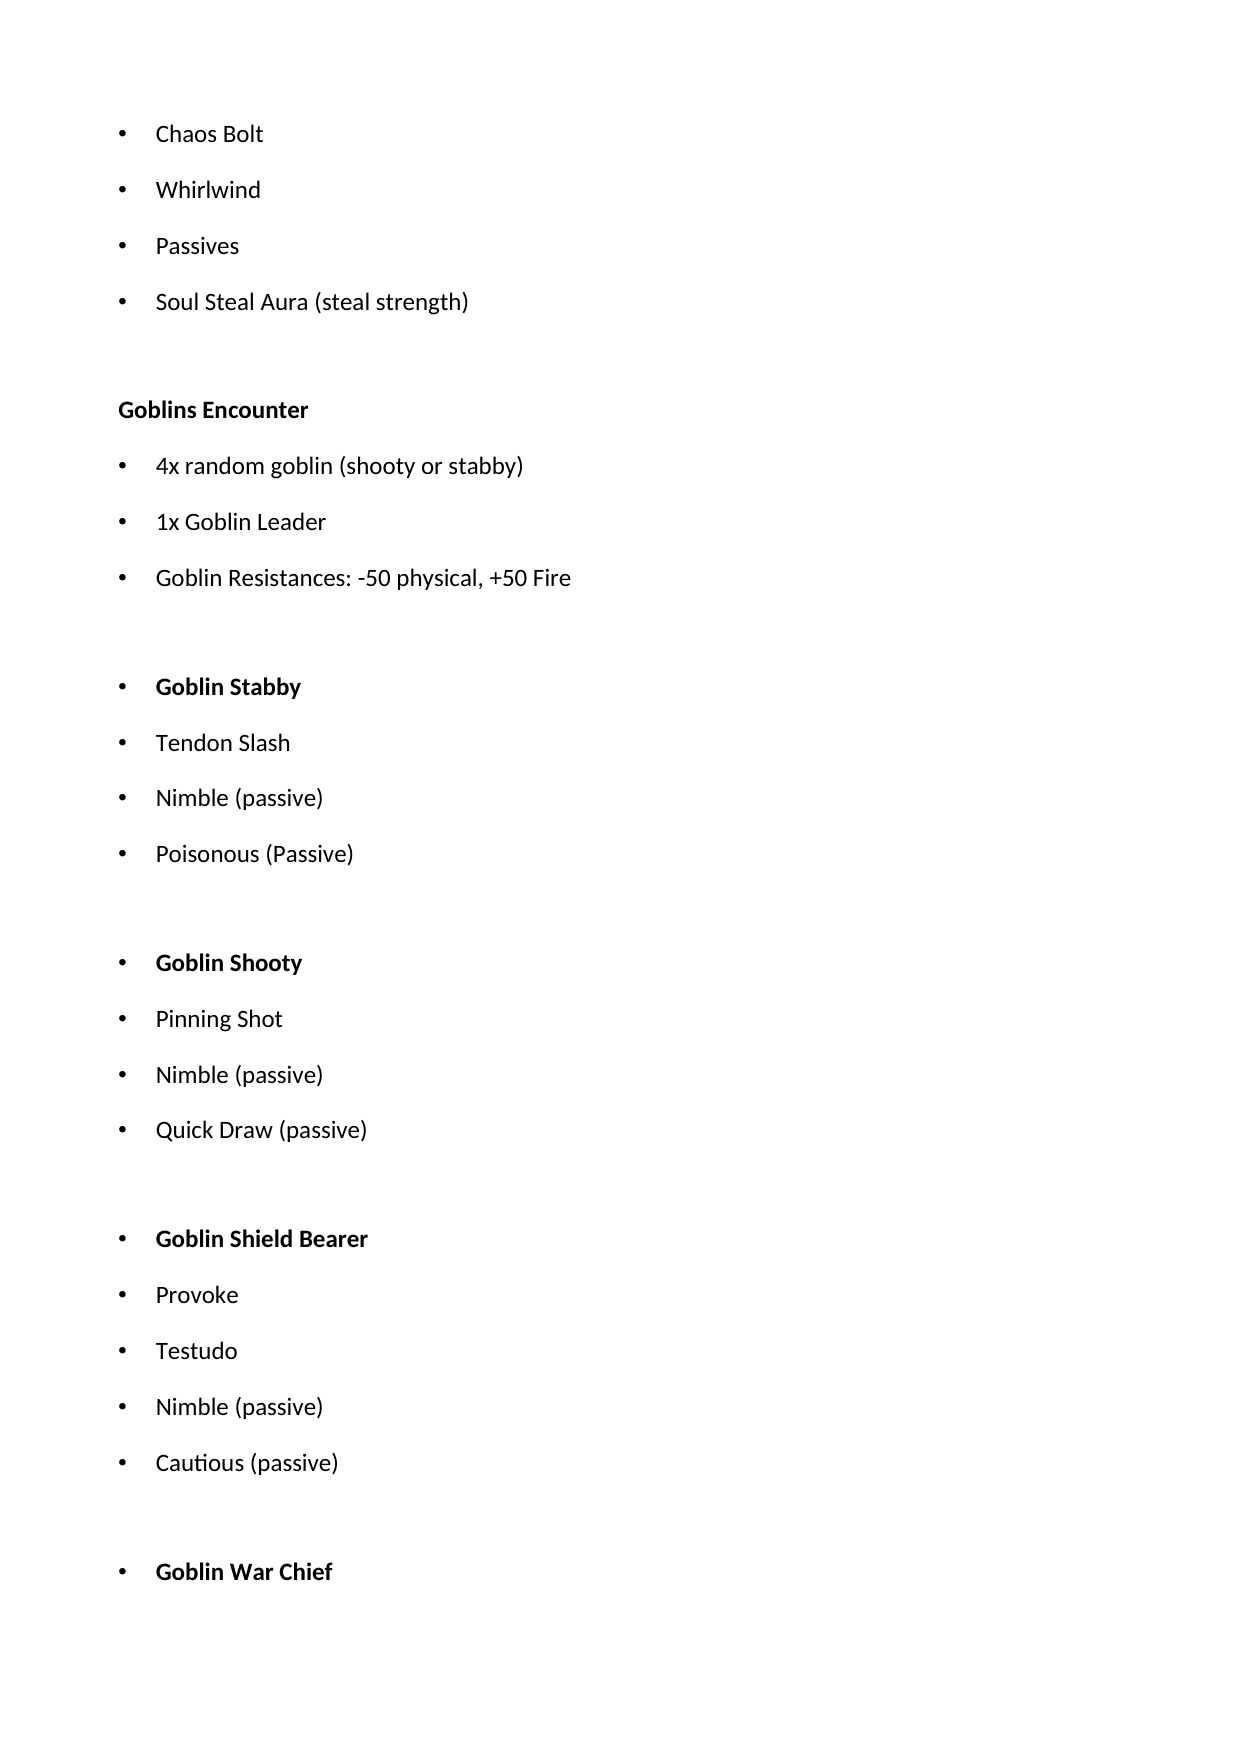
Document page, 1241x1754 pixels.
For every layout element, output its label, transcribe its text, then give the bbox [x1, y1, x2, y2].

list 1x Goblin Leader [81, 506, 1122, 537]
list Pinning Shot [81, 1003, 1122, 1033]
list Quick Draw (passive) [81, 1115, 1122, 1145]
list Provoke [81, 1279, 1122, 1310]
list Cautious (passive) [81, 1447, 1122, 1477]
list Goblin Stabby [81, 671, 1122, 701]
text Goblins Encounter [118, 394, 1122, 425]
list Goblin Shooty [81, 947, 1122, 978]
list Nimble (passive) [81, 782, 1122, 813]
list Poisonous (Passive) [81, 838, 1122, 869]
list Chaos Bolt [81, 118, 1122, 149]
list Goblin Shield Bearer [81, 1223, 1122, 1254]
list Passives [81, 230, 1122, 260]
list Goblin Resistances: -50 physical, +50 Fire [81, 562, 1122, 592]
list Nimble (passive) [81, 1059, 1122, 1089]
list Goblin War Chief [81, 1556, 1122, 1586]
list Nimble (passive) [81, 1391, 1122, 1422]
list Whirlwind [81, 174, 1122, 204]
list Tendon Slash [81, 727, 1122, 757]
list Testudo [81, 1335, 1122, 1366]
list Soul Steal Aura (steal strength) [81, 286, 1122, 316]
list 4x random goblin (shooty or stabby) [81, 450, 1122, 481]
